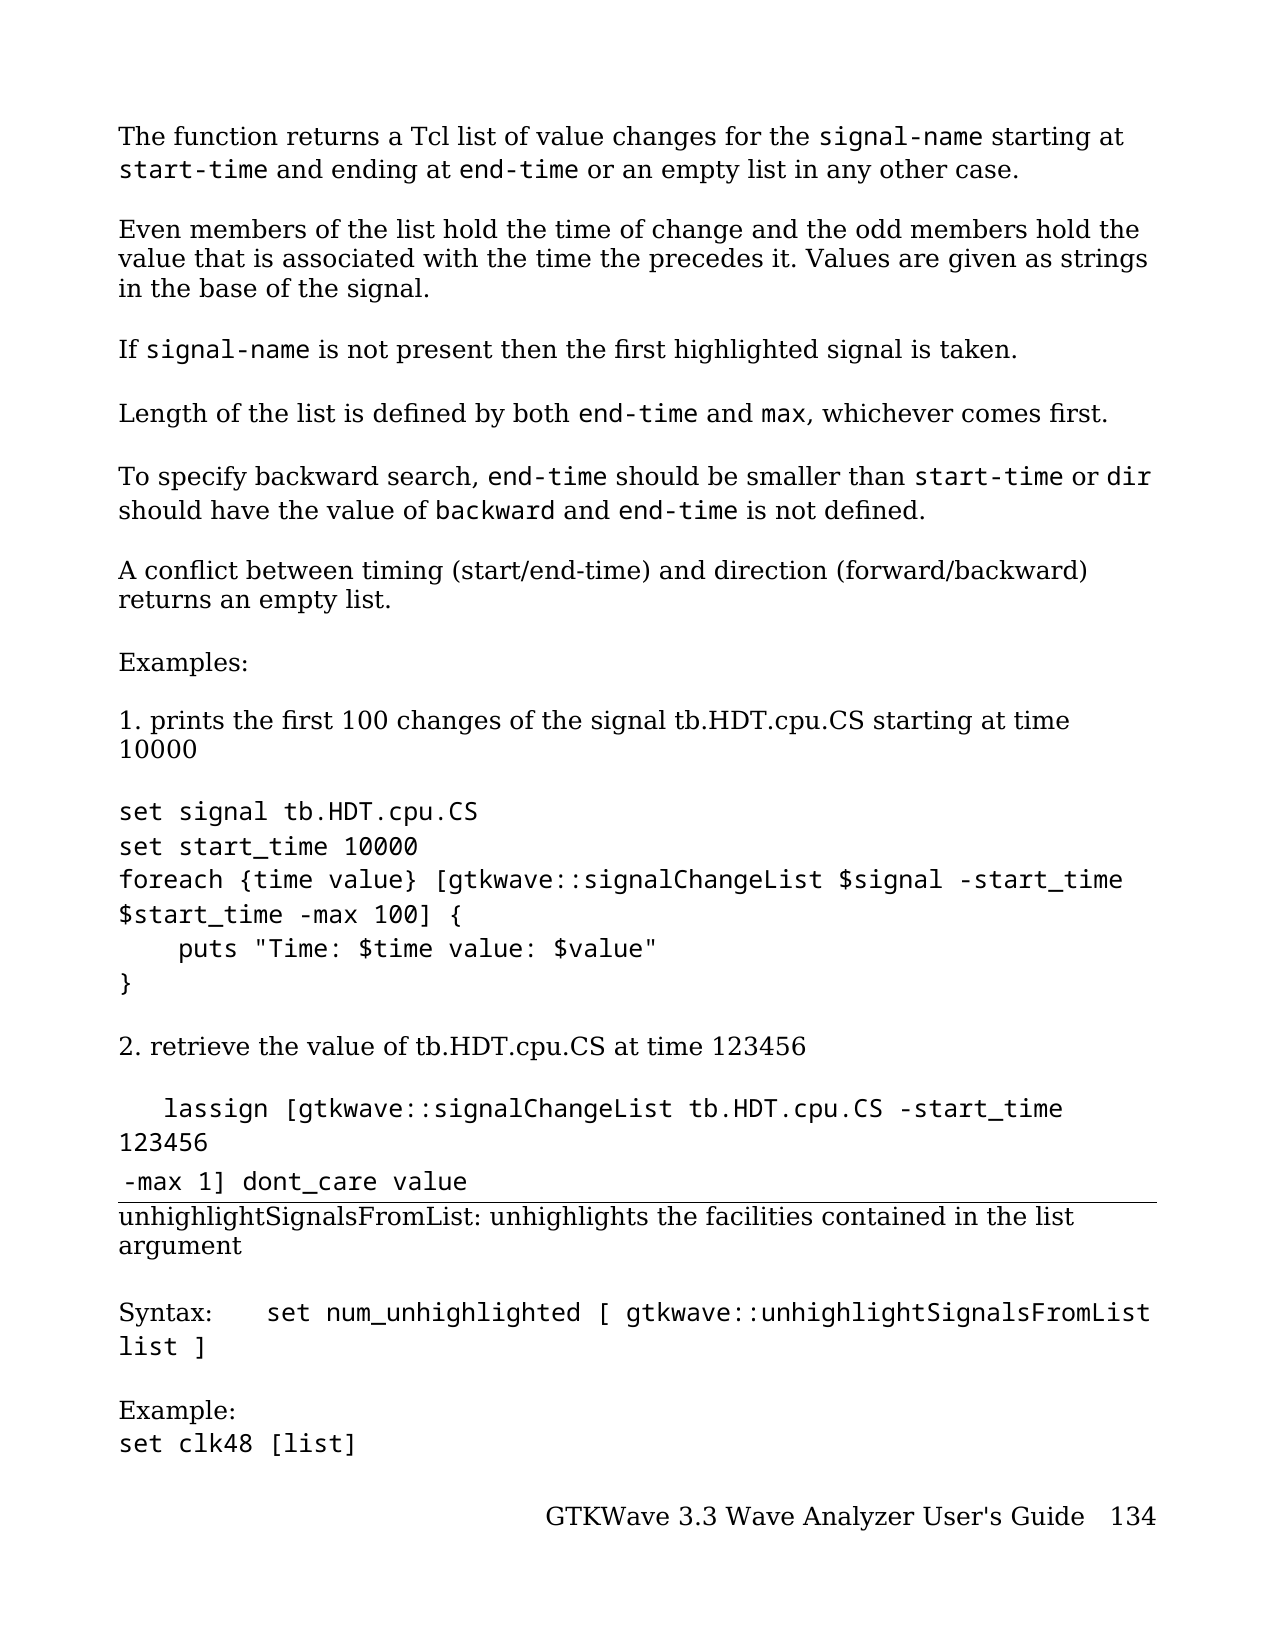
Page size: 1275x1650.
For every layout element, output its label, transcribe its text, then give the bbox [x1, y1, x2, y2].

text 2. retrieve the value of tb.HDT.cpu.CS at time 123456 [118, 1032, 1157, 1062]
text lassign [gtkwave::signalChangeList tb.HDT.cpu.CS -start_time 123456 [118, 1091, 1157, 1159]
text Example: [118, 1396, 1157, 1426]
text The function returns a Tcl list of value changes for the signal-name starting at start-time and ending at end-time or an empty list in any other case. [118, 118, 1157, 186]
text -max 1] dont_care value [118, 1159, 1157, 1202]
text 1. prints the first 100 changes of the signal tb.HDT.cpu.CS starting at time 10000 [118, 707, 1157, 765]
text $start_time -max 100] { [118, 896, 1157, 930]
text If signal-name is not present then the first highlighted signal is taken. [118, 332, 1157, 366]
text set signal tb.HDT.cpu.CS [118, 794, 1157, 828]
text A conflict between timing (start/end-time) and direction (forward/backward) returns an empty list. [118, 556, 1157, 614]
text set start_time 10000 [118, 828, 1157, 862]
text To specify backward search, end-time should be smaller than start-time or dir should have the value of backward and end-time is not defined. [118, 458, 1157, 527]
text Syntax: set num_unhighlighted [ gtkwave::unhighlightSignalsFromList list ] [118, 1294, 1157, 1362]
text puts "Time: $time value: $value" [118, 930, 1157, 964]
text set clk48 [list] [118, 1426, 1157, 1460]
text Length of the list is defined by both end-time and max, whichever comes first. [118, 395, 1157, 429]
text foreach {time value} [gtkwave::signalChangeList $signal -start_time [118, 862, 1157, 896]
text } [118, 964, 1157, 998]
text unhighlightSignalsFromList: unhighlights the facilities contained in the list argument [118, 1203, 1157, 1260]
text Even members of the list hold the time of change and the odd members hold the value that is associated with the time the precedes it. Values are given as strings in the base of the signal. [118, 215, 1157, 303]
text Examples: [118, 648, 1157, 677]
